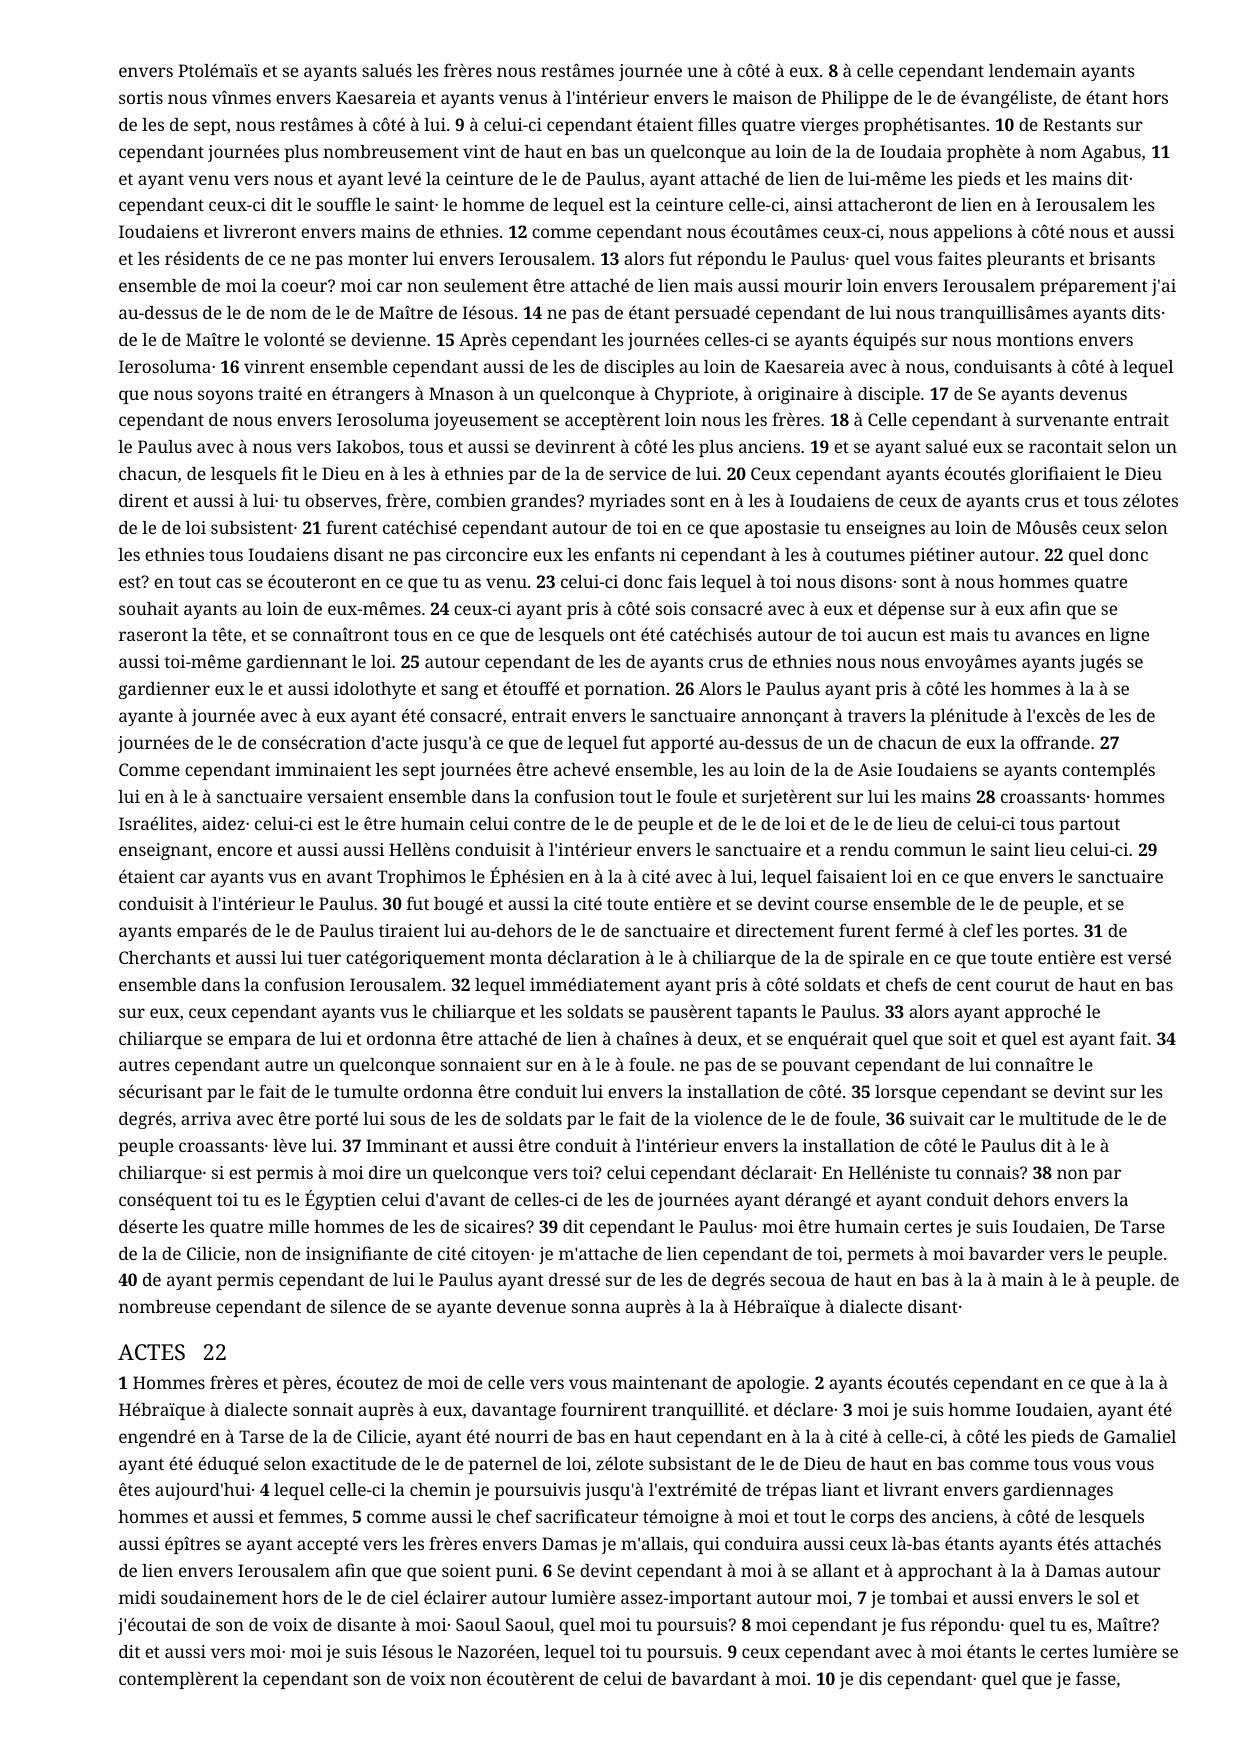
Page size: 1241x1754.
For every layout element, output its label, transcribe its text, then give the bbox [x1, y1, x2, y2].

text 1 Hommes frères et pères, écoutez de moi de celle vers vous maintenant de apologie. 2 ayants écoutés cependant en ce que à la à Hébraïque à dialecte sonnait auprès à eux, davantage fournirent tranquillité. et déclare· 3 moi je suis homme Ioudaien, ayant été engendré en à Tarse de la de Cilicie, ayant été nourri de bas en haut cependant en à la à cité à celle-ci, à côté les pieds de Gamaliel ayant été éduqué selon exactitude de le de paternel de loi, zélote subsistant de le de Dieu de haut en bas comme tous vous vous êtes aujourd'hui· 4 lequel celle-ci la chemin je poursuivis jusqu'à l'extrémité de trépas liant et livrant envers gardiennages hommes et aussi et femmes, 5 comme aussi le chef sacrificateur témoigne à moi et tout le corps des anciens, à côté de lesquels aussi épîtres se ayant accepté vers les frères envers Damas je m'allais, qui conduira aussi ceux là-bas étants ayants étés attachés de lien envers Ierousalem afin que que soient puni. 6 Se devint cependant à moi à se allant et à approchant à la à Damas autour midi soudainement hors de le de ciel éclairer autour lumière assez-important autour moi, 7 je tombai et aussi envers le sol et j'écoutai de son de voix de disante à moi· Saoul Saoul, quel moi tu poursuis? 8 moi cependant je fus répondu· quel tu es, Maître? dit et aussi vers moi· moi je suis Iésous le Nazoréen, lequel toi tu poursuis. 9 ceux cependant avec à moi étants le certes lumière se contemplèrent la cependant son de voix non écoutèrent de celui de bavardant à moi. 10 je dis cependant· quel que je fasse, [118, 1371, 1181, 1690]
text envers Ptolémaïs et se ayants salués les frères nous restâmes journée une à côté à eux. 8 à celle cependant lendemain ayants sortis nous vînmes envers Kaesareia et ayants venus à l'intérieur envers le maison de Philippe de le de évangéliste, de étant hors de les de sept, nous restâmes à côté à lui. 9 à celui-ci cependant étaient filles quatre vierges prophétisantes. 10 de Restants sur cependant journées plus nombreusement vint de haut en bas un quelconque au loin de la de Ioudaia prophète à nom Agabus, 11 et ayant venu vers nous et ayant levé la ceinture de le de Paulus, ayant attaché de lien de lui-même les pieds et les mains dit· cependant ceux-ci dit le souffle le saint· le homme de lequel est la ceinture celle-ci, ainsi attacheront de lien en à Ierousalem les Ioudaiens et livreront envers mains de ethnies. 12 comme cependant nous écoutâmes ceux-ci, nous appelions à côté nous et aussi et les résidents de ce ne pas monter lui envers Ierousalem. 13 alors fut répondu le Paulus· quel vous faites pleurants et brisants ensemble de moi la coeur? moi car non seulement être attaché de lien mais aussi mourir loin envers Ierousalem préparement j'ai au-dessus de le de nom de le de Maître de Iésous. 14 ne pas de étant persuadé cependant de lui nous tranquillisâmes ayants dits· de le de Maître le volonté se devienne. 15 Après cependant les journées celles-ci se ayants équipés sur nous montions envers Ierosoluma· 16 vinrent ensemble cependant aussi de les de disciples au loin de Kaesareia avec à nous, conduisants à côté à lequel que nous soyons traité en étrangers à Mnason à un quelconque à Chypriote, à originaire à disciple. 17 de Se ayants devenus cependant de nous envers Ierosoluma joyeusement se acceptèrent loin nous les frères. 18 à Celle cependant à survenante entrait le Paulus avec à nous vers Iakobos, tous et aussi se devinrent à côté les plus anciens. 19 et se ayant salué eux se racontait selon un chacun, de lesquels fit le Dieu en à les à ethnies par de la de service de lui. 20 Ceux cependant ayants écoutés glorifiaient le Dieu dirent et aussi à lui· tu observes, frère, combien grandes? myriades sont en à les à Ioudaiens de ceux de ayants crus et tous zélotes de le de loi subsistent· 21 furent catéchisé cependant autour de toi en ce que apostasie tu enseignes au loin de Môusês ceux selon les ethnies tous Ioudaiens disant ne pas circoncire eux les enfants ni cependant à les à coutumes piétiner autour. 22 quel donc est? en tout cas se écouteront en ce que tu as venu. 23 celui-ci donc fais lequel à toi nous disons· sont à nous hommes quatre souhait ayants au loin de eux-mêmes. 24 ceux-ci ayant pris à côté sois consacré avec à eux et dépense sur à eux afin que se raseront la tête, et se connaîtront tous en ce que de lesquels ont été catéchisés autour de toi aucun est mais tu avances en ligne aussi toi-même gardiennant le loi. 25 autour cependant de les de ayants crus de ethnies nous nous envoyâmes ayants jugés se gardienner eux le et aussi idolothyte et sang et étouffé et pornation. 26 Alors le Paulus ayant pris à côté les hommes à la à se ayante à journée avec à eux ayant été consacré, entrait envers le sanctuaire annonçant à travers la plénitude à l'excès de les de journées de le de consécration d'acte jusqu'à ce que de lequel fut apporté au-dessus de un de chacun de eux la offrande. 27 Comme cependant imminaient les sept journées être achevé ensemble, les au loin de la de Asie Ioudaiens se ayants contemplés lui en à le à sanctuaire versaient ensemble dans la confusion tout le foule et surjetèrent sur lui les mains 28 croassants· hommes Israélites, aidez· celui-ci est le être humain celui contre de le de peuple et de le de loi et de le de lieu de celui-ci tous partout enseignant, encore et aussi aussi Hellèns conduisit à l'intérieur envers le sanctuaire et a rendu commun le saint lieu celui-ci. 29 étaient car ayants vus en avant Trophimos le Éphésien en à la à cité avec à lui, lequel faisaient loi en ce que envers le sanctuaire conduisit à l'intérieur le Paulus. 30 fut bougé et aussi la cité toute entière et se devint course ensemble de le de peuple, et se ayants emparés de le de Paulus tiraient lui au-dehors de le de sanctuaire et directement furent fermé à clef les portes. 31 de Cherchants et aussi lui tuer catégoriquement monta déclaration à le à chiliarque de la de spirale en ce que toute entière est versé ensemble dans la confusion Ierousalem. 32 lequel immédiatement ayant pris à côté soldats et chefs de cent courut de haut en bas sur eux, ceux cependant ayants vus le chiliarque et les soldats se pausèrent tapants le Paulus. 33 alors ayant approché le chiliarque se empara de lui et ordonna être attaché de lien à chaînes à deux, et se enquérait quel que soit et quel est ayant fait. 34 autres cependant autre un quelconque sonnaient sur en à le à foule. ne pas de se pouvant cependant de lui connaître le sécurisant par le fait de le tumulte ordonna être conduit lui envers la installation de côté. 35 lorsque cependant se devint sur les degrés, arriva avec être porté lui sous de les de soldats par le fait de la violence de le de foule, 36 suivait car le multitude de le de peuple croassants· lève lui. 37 Imminant et aussi être conduit à l'intérieur envers la installation de côté le Paulus dit à le à chiliarque· si est permis à moi dire un quelconque vers toi? celui cependant déclarait· En Helléniste tu connais? 38 non par conséquent toi tu es le Égyptien celui d'avant de celles-ci de les de journées ayant dérangé et ayant conduit dehors envers la déserte les quatre mille hommes de les de sicaires? 39 dit cependant le Paulus· moi être humain certes je suis Ioudaien, De Tarse de la de Cilicie, non de insignifiante de cité citoyen· je m'attache de lien cependant de toi, permets à moi bavarder vers le peuple. 40 de ayant permis cependant de lui le Paulus ayant dressé sur de les de degrés secoua de haut en bas à la à main à le à peuple. de nombreuse cependant de silence de se ayante devenue sonna auprès à la à Hébraïque à dialecte disant· [118, 59, 1181, 1319]
text ACTES 22 [118, 1337, 1181, 1367]
